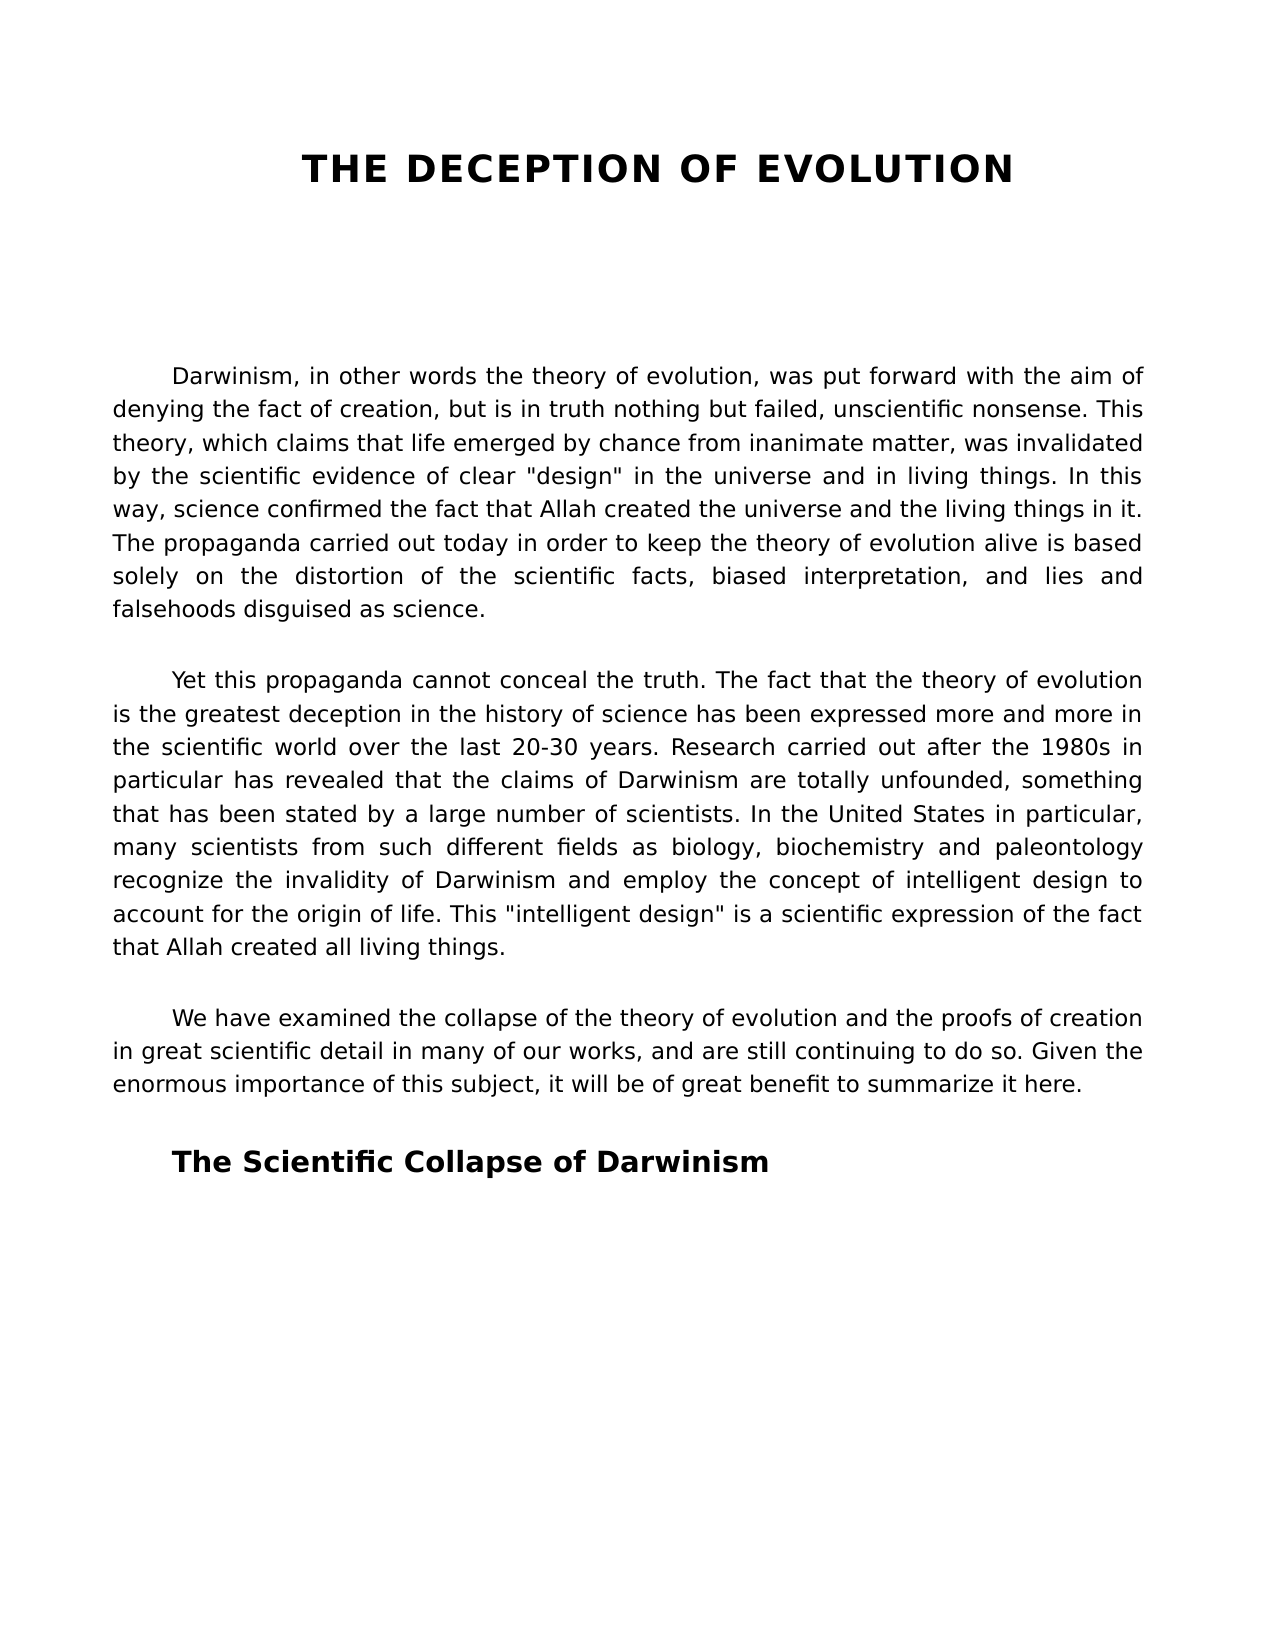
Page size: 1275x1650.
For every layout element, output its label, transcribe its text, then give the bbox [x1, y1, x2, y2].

text The Scientific Collapse of Darwinism [112, 1145, 1145, 1179]
text Yet this propaganda cannot conceal the truth. The fact that the theory of evolution is the greatest deception in the history of science has been expressed more and more in the scientific world over the last 20-30 years. Research carried out after the 1980s in particular has revealed that the claims of Darwinism are totally unfounded, something that has been stated by a large number of scientists. In the United States in particular, many scientists from such different fields as biology, biochemistry and paleontology recognize the invalidity of Darwinism and employ the concept of intelligent design to account for the origin of life. This "intelligent design" is a scientific expression of the fact that Allah created all living things. [112, 662, 1145, 962]
text Darwinism, in other words the theory of evolution, was put forward with the aim of denying the fact of creation, but is in truth nothing but failed, unscientific nonsense. This theory, which claims that life emerged by chance from inanimate matter, was invalidated by the scientific evidence of clear "design" in the universe and in living things. In this way, science confirmed the fact that Allah created the universe and the living things in it. The propaganda carried out today in order to keep the theory of evolution alive is based solely on the distortion of the scientific facts, biased interpretation, and lies and falsehoods disguised as science. [112, 358, 1145, 624]
text We have examined the collapse of the theory of evolution and the proofs of creation in great scientific detail in many of our works, and are still continuing to do so. Given the enormous importance of this subject, it will be of great benefit to summarize it here. [112, 999, 1145, 1099]
text THE DECEPTION OF EVOLUTION [112, 148, 1145, 191]
